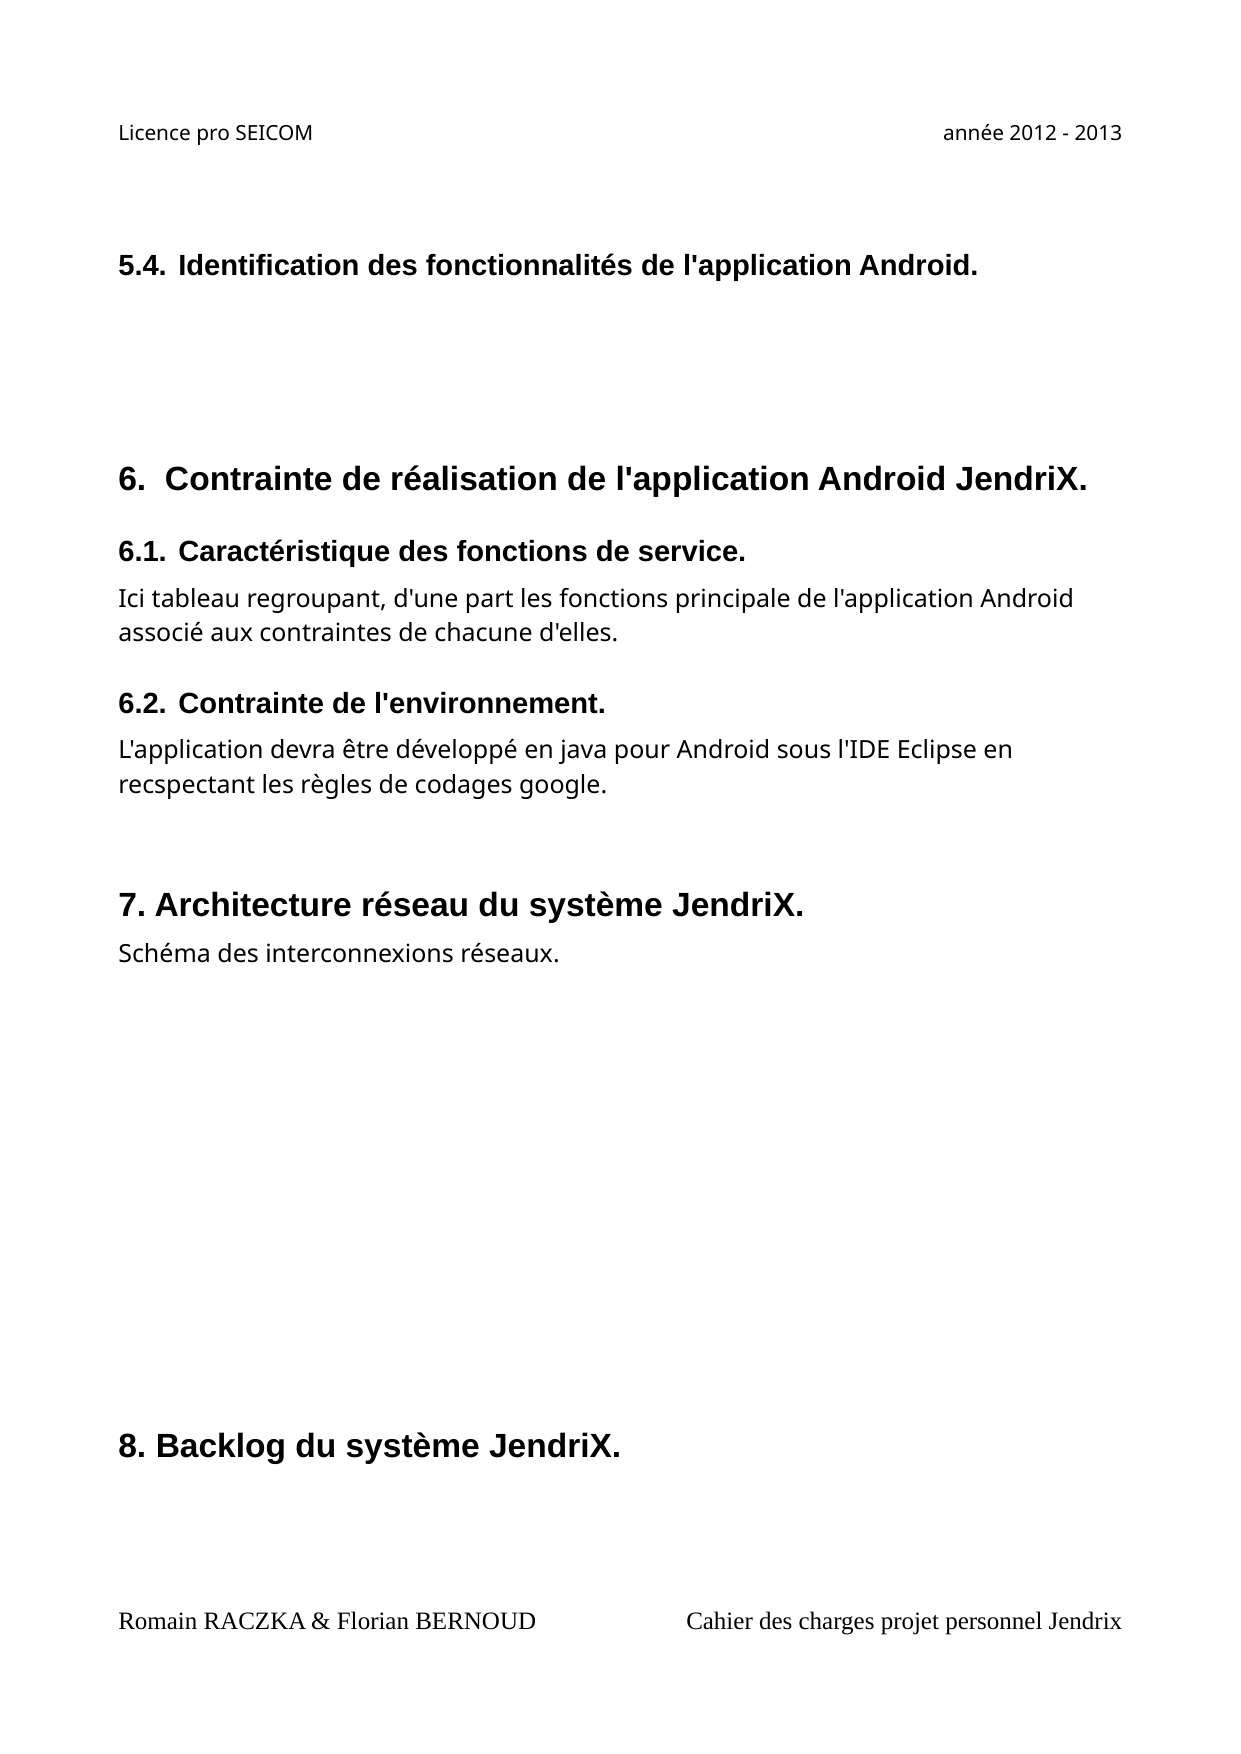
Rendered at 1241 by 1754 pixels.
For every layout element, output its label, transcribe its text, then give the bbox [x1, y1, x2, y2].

subtitle Identification des fonctionnalités de l'application Android. [118, 248, 1122, 281]
subtitle Contrainte de l'environnement. [118, 686, 1122, 720]
text Schéma des interconnexions réseaux. [118, 936, 1122, 969]
subtitle Architecture réseau du système JendriX. [118, 884, 1122, 923]
subtitle Backlog du système JendriX. [118, 1426, 1122, 1465]
text Ici tableau regroupant, d'une part les fonctions principale de l'application Android associé aux contraintes de chacune d'elles. [118, 581, 1122, 649]
subtitle Contrainte de réalisation de l'application Android JendriX. [118, 458, 1122, 497]
subtitle Caractéristique des fonctions de service. [118, 534, 1122, 568]
text L'application devra être développé en java pour Android sous l'IDE Eclipse en recspectant les règles de codages google. [118, 732, 1122, 800]
